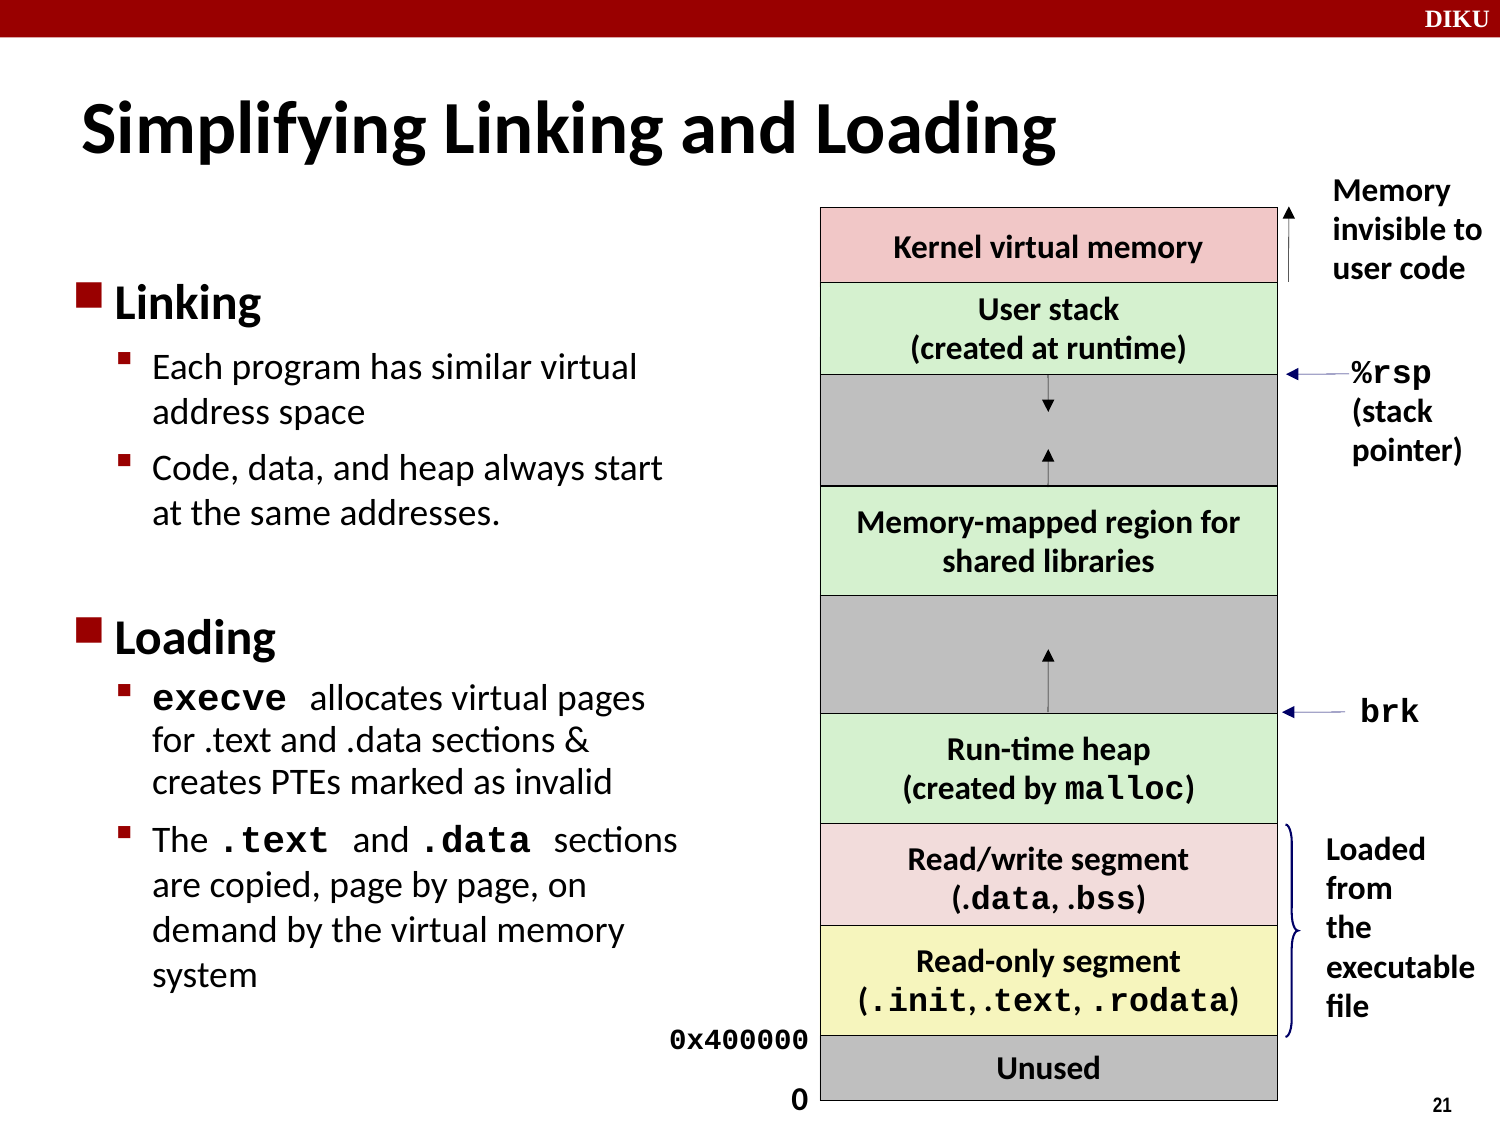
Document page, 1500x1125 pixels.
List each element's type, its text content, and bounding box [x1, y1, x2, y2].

text_box %rsp (stack pointer) [1337, 345, 1479, 480]
text_box Run-time heap (created by malloc) [819, 713, 1278, 823]
text_box 0x400000 [654, 1015, 825, 1066]
text_box User stack (created at runtime) [819, 281, 1278, 375]
text_box [819, 375, 1278, 486]
text_box 0 [776, 1071, 823, 1125]
text_box Read/write segment (.data, .bss) [819, 823, 1278, 925]
text_box Memory invisible to user code [1317, 162, 1498, 296]
text_box [819, 595, 1278, 713]
text_box Loaded from the executable file [1311, 821, 1499, 1034]
text_box Read-only segment (.init, .text, .rodata) [819, 925, 1278, 1036]
text_box Memory-mapped region for shared libraries [819, 486, 1278, 595]
text_box brk [1345, 684, 1436, 740]
text_box Simplifying Linking and Loading [66, 59, 1426, 188]
text_box Unused [819, 1036, 1278, 1101]
text_box Linking Each program has similar virtual address space Code, data, and heap always start at the same addresses. Loading execve allocates virtual pages for .text and .data sections & creates PTEs marked as invalid The .text and .data sections are copied, page by page, on demand by the virtual memory system [62, 262, 713, 1047]
text_box Kernel virtual memory [819, 207, 1278, 281]
